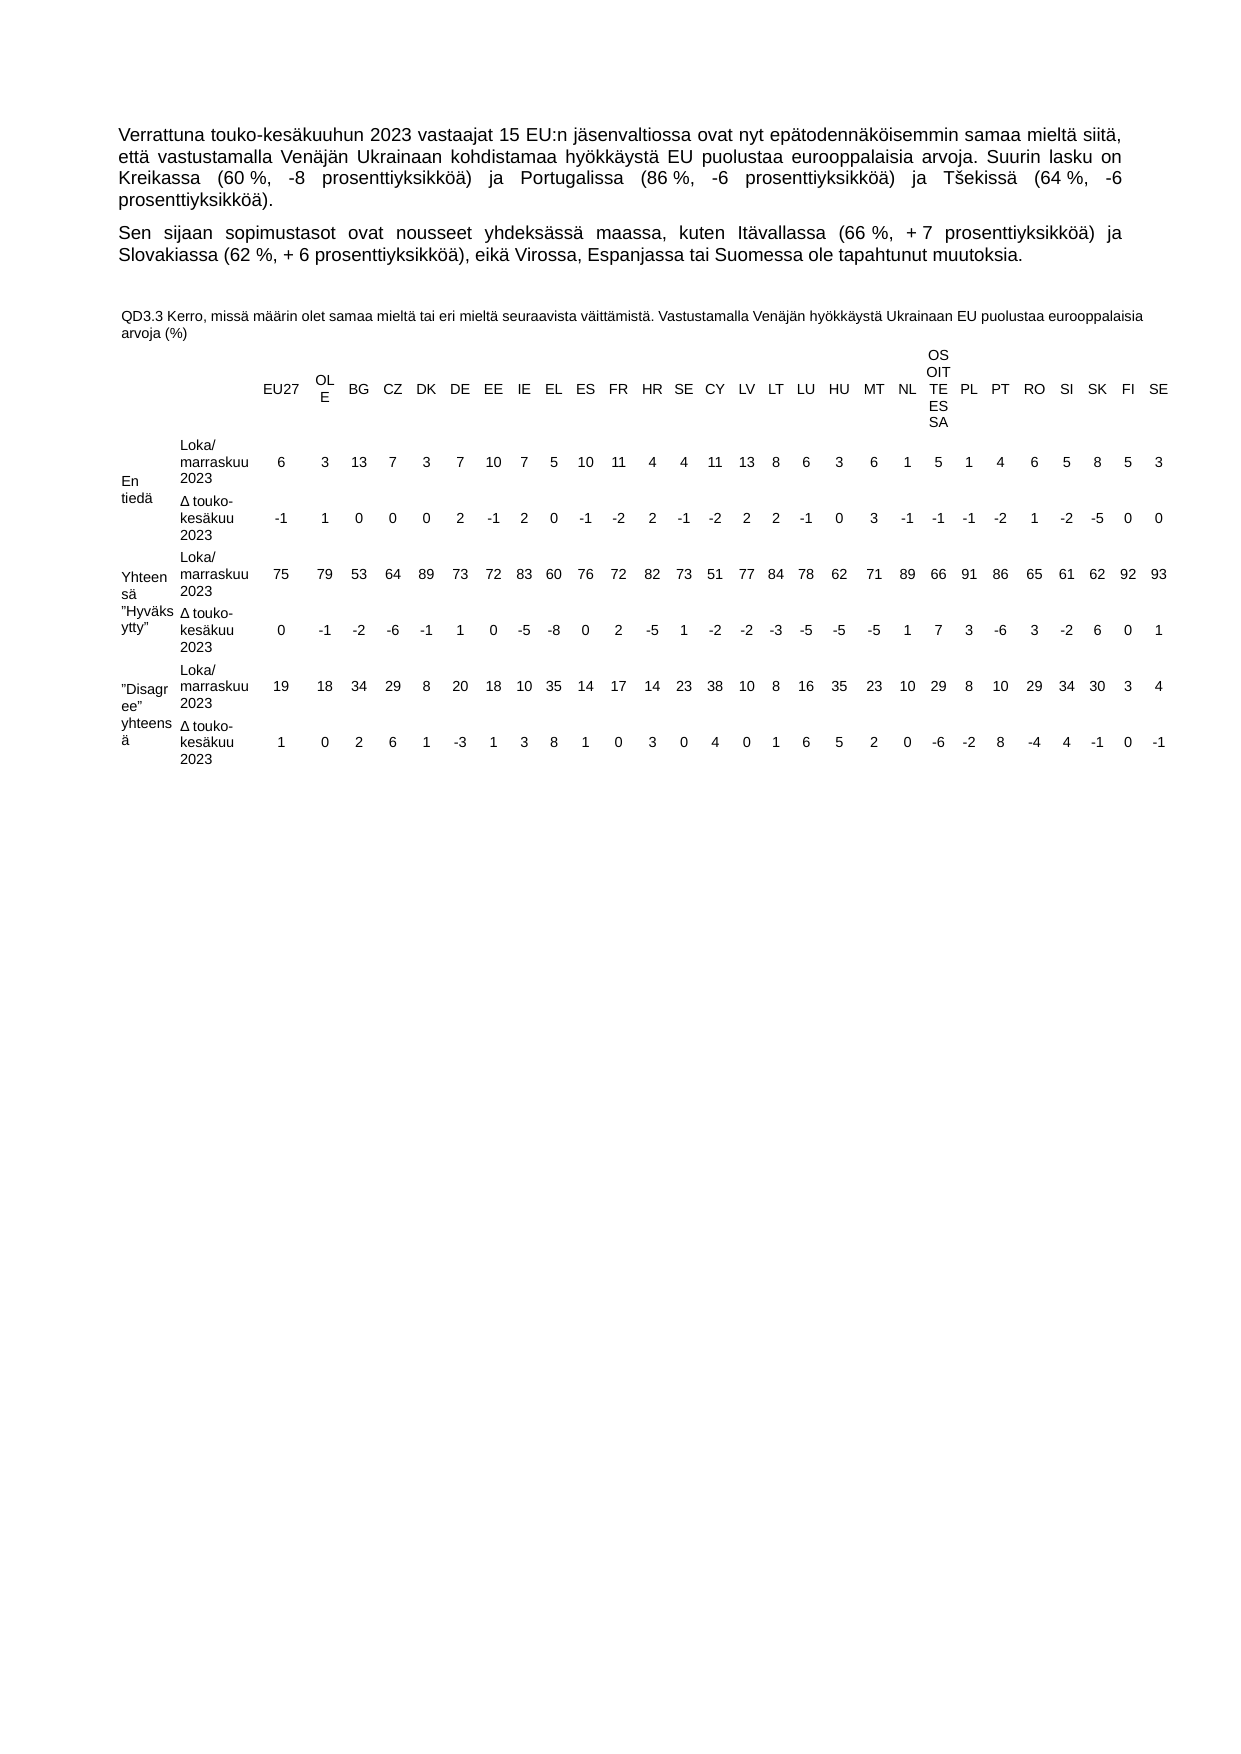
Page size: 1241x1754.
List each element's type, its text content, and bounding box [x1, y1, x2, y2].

table_cell SI [1053, 344, 1081, 434]
table_cell HU [822, 344, 856, 434]
table_cell 10 [477, 434, 510, 490]
table_cell NL [892, 344, 923, 434]
table_cell SK [1081, 344, 1114, 434]
table_cell 72 [602, 546, 635, 602]
table_cell -2 [1053, 602, 1081, 658]
table_cell 6 [376, 715, 409, 771]
table_cell 19 [254, 658, 308, 714]
table_cell 3 [308, 434, 341, 490]
table_cell 20 [443, 658, 477, 714]
table_cell 89 [892, 546, 923, 602]
table_cell RO [1016, 344, 1052, 434]
table_cell 73 [670, 546, 698, 602]
table_cell 10 [732, 658, 761, 714]
table_cell 11 [698, 434, 732, 490]
table_cell 8 [409, 658, 443, 714]
table_cell 0 [1114, 715, 1142, 771]
text Verrattuna touko-kesäkuuhun 2023 vastaajat 15 EU:n jäsenvaltiossa ovat nyt epätodennäköisemmin samaa mieltä siitä, että vastustamalla Venäjän Ukrainaan kohdistamaa hyökkäystä EU puolustaa eurooppalaisia arvoja. Suurin lasku on Kreikassa (60 %, -8 prosenttiyksikköä) ja Portugalissa (86 %, -6 prosenttiyksikköä) ja Tšekissä (64 %, -6 prosenttiyksikköä). [118, 124, 1122, 210]
table_cell 14 [569, 658, 602, 714]
table_cell 1 [409, 715, 443, 771]
table_cell 53 [341, 546, 376, 602]
table_cell 16 [790, 658, 822, 714]
table_cell 3 [1142, 434, 1175, 490]
table_cell 71 [856, 546, 892, 602]
table_cell PL [954, 344, 984, 434]
table_cell 3 [1114, 658, 1142, 714]
table_cell -2 [1053, 490, 1081, 546]
table_cell PT [984, 344, 1016, 434]
table_cell DE [443, 344, 477, 434]
table_cell 7 [376, 434, 409, 490]
table_cell -5 [635, 602, 669, 658]
table_cell Loka/marraskuu 2023 [177, 658, 254, 714]
table_cell 62 [822, 546, 856, 602]
table_cell 0 [569, 602, 602, 658]
table_cell 91 [954, 546, 984, 602]
table_cell EL [538, 344, 569, 434]
table_cell 6 [1081, 602, 1114, 658]
table_cell -1 [569, 490, 602, 546]
table_cell 13 [341, 434, 376, 490]
table_cell EE [477, 344, 510, 434]
table_cell Δ touko-kesäkuu 2023 [177, 715, 254, 771]
table_cell 51 [698, 546, 732, 602]
table_cell Δ touko-kesäkuu 2023 [177, 602, 254, 658]
table_cell Yhteensä ”Hyväksytty” [118, 546, 177, 658]
table_cell FI [1114, 344, 1142, 434]
table_cell 2 [602, 602, 635, 658]
table_cell OLE [308, 344, 341, 434]
table_cell 18 [308, 658, 341, 714]
table_cell HR [635, 344, 669, 434]
table_cell 4 [670, 434, 698, 490]
table_cell 10 [984, 658, 1016, 714]
table_cell 4 [698, 715, 732, 771]
table_cell 77 [732, 546, 761, 602]
table_cell 7 [510, 434, 538, 490]
table_cell 2 [341, 715, 376, 771]
table_cell 1 [1142, 602, 1175, 658]
table_cell FR [602, 344, 635, 434]
table_cell ES [569, 344, 602, 434]
table_cell 75 [254, 546, 308, 602]
table_cell -1 [1142, 715, 1175, 771]
table_cell -1 [1081, 715, 1114, 771]
table_cell 29 [923, 658, 954, 714]
table_cell 8 [761, 434, 790, 490]
table_cell MT [856, 344, 892, 434]
table_cell 1 [308, 490, 341, 546]
table_cell CZ [376, 344, 409, 434]
table_cell -2 [954, 715, 984, 771]
table_cell [118, 344, 177, 434]
table_cell 29 [376, 658, 409, 714]
table_cell 10 [892, 658, 923, 714]
table_cell 8 [954, 658, 984, 714]
table_cell 65 [1016, 546, 1052, 602]
text Sen sijaan sopimustasot ovat nousseet yhdeksässä maassa, kuten Itävallassa (66 %, + 7 prosenttiyksikköä) ja Slovakiassa (62 %, + 6 prosenttiyksikköä), eikä Virossa, Espanjassa tai Suomessa ole tapahtunut muutoksia. [118, 222, 1122, 265]
table_cell 4 [1142, 658, 1175, 714]
table_cell LT [761, 344, 790, 434]
table_cell 1 [761, 715, 790, 771]
table_cell 86 [984, 546, 1016, 602]
table_cell -1 [670, 490, 698, 546]
table_cell -1 [790, 490, 822, 546]
table_cell -5 [1081, 490, 1114, 546]
table_cell 3 [954, 602, 984, 658]
table_cell OSOITTEESSA [923, 344, 954, 434]
table_cell -6 [376, 602, 409, 658]
table_cell -3 [443, 715, 477, 771]
table_cell 0 [409, 490, 443, 546]
table_cell -2 [698, 602, 732, 658]
table_cell 0 [308, 715, 341, 771]
table_cell 61 [1053, 546, 1081, 602]
table_cell 72 [477, 546, 510, 602]
table_cell -2 [602, 490, 635, 546]
table_cell 93 [1142, 546, 1175, 602]
table_cell 7 [923, 602, 954, 658]
table_cell 6 [856, 434, 892, 490]
table_cell 2 [761, 490, 790, 546]
table_cell BG [341, 344, 376, 434]
table_cell 2 [443, 490, 477, 546]
table_cell 0 [1114, 602, 1142, 658]
table_cell 6 [790, 715, 822, 771]
table_header QD3.3 Kerro, missä määrin olet samaa mieltä tai eri mieltä seuraavista väittämistä. Vastustamalla Venäjän hyökkäystä Ukrainaan EU puolustaa eurooppalaisia arvoja (%) [118, 305, 1175, 344]
table_cell 64 [376, 546, 409, 602]
table_cell 89 [409, 546, 443, 602]
table_cell 60 [538, 546, 569, 602]
table_cell SE [670, 344, 698, 434]
table_cell 4 [635, 434, 669, 490]
table_cell 0 [602, 715, 635, 771]
table_cell -1 [308, 602, 341, 658]
table_cell 1 [670, 602, 698, 658]
table_cell 3 [1016, 602, 1052, 658]
table_cell 5 [923, 434, 954, 490]
table_cell 2 [856, 715, 892, 771]
table_cell 14 [635, 658, 669, 714]
table_cell 78 [790, 546, 822, 602]
table_cell 1 [954, 434, 984, 490]
table_cell En tiedä [118, 434, 177, 546]
table_cell 0 [670, 715, 698, 771]
table_cell 8 [1081, 434, 1114, 490]
table_cell DK [409, 344, 443, 434]
table_cell 3 [822, 434, 856, 490]
table_cell 0 [376, 490, 409, 546]
table_cell 13 [732, 434, 761, 490]
table_cell 18 [477, 658, 510, 714]
table_cell 0 [538, 490, 569, 546]
table_cell 76 [569, 546, 602, 602]
table_cell 62 [1081, 546, 1114, 602]
table_cell SE [1142, 344, 1175, 434]
table_cell 0 [477, 602, 510, 658]
table_cell 92 [1114, 546, 1142, 602]
table_cell 0 [1114, 490, 1142, 546]
table_cell 0 [892, 715, 923, 771]
table_cell 29 [1016, 658, 1052, 714]
table_cell 7 [443, 434, 477, 490]
table_cell -1 [409, 602, 443, 658]
table_cell -3 [761, 602, 790, 658]
table_cell -1 [477, 490, 510, 546]
table_cell 10 [510, 658, 538, 714]
table_cell -1 [254, 490, 308, 546]
table_cell 2 [635, 490, 669, 546]
table_cell 11 [602, 434, 635, 490]
table_cell -1 [954, 490, 984, 546]
table_cell -5 [856, 602, 892, 658]
table_cell 35 [822, 658, 856, 714]
table_cell 3 [856, 490, 892, 546]
table_cell Δ touko-kesäkuu 2023 [177, 490, 254, 546]
table_cell 3 [409, 434, 443, 490]
table_cell -5 [822, 602, 856, 658]
table_cell -2 [984, 490, 1016, 546]
table_cell 0 [1142, 490, 1175, 546]
table_cell 66 [923, 546, 954, 602]
table_cell 34 [341, 658, 376, 714]
table_cell 8 [538, 715, 569, 771]
table_cell 10 [569, 434, 602, 490]
table_cell 3 [635, 715, 669, 771]
table_cell 35 [538, 658, 569, 714]
table_cell 5 [538, 434, 569, 490]
table_cell 84 [761, 546, 790, 602]
table_cell Loka/marraskuu 2023 [177, 434, 254, 490]
table_cell -2 [341, 602, 376, 658]
table_cell 1 [569, 715, 602, 771]
table_cell LV [732, 344, 761, 434]
table_cell 0 [822, 490, 856, 546]
table_cell 5 [1114, 434, 1142, 490]
table_cell 6 [254, 434, 308, 490]
table_cell -4 [1016, 715, 1052, 771]
table_cell 2 [510, 490, 538, 546]
table_cell 1 [443, 602, 477, 658]
table_cell LU [790, 344, 822, 434]
table_cell 82 [635, 546, 669, 602]
table_cell 0 [254, 602, 308, 658]
table_cell 38 [698, 658, 732, 714]
table_cell -1 [892, 490, 923, 546]
table_cell 23 [670, 658, 698, 714]
table_cell -6 [923, 715, 954, 771]
table_cell 5 [1053, 434, 1081, 490]
table_cell EU27 [254, 344, 308, 434]
table_cell 83 [510, 546, 538, 602]
table_cell 8 [761, 658, 790, 714]
table_cell -2 [698, 490, 732, 546]
table_cell ”Disagree” yhteensä [118, 658, 177, 771]
table_cell -5 [790, 602, 822, 658]
table_cell CY [698, 344, 732, 434]
table_cell 0 [732, 715, 761, 771]
table_cell 73 [443, 546, 477, 602]
table_cell 4 [984, 434, 1016, 490]
table_cell [177, 344, 254, 434]
table_cell 30 [1081, 658, 1114, 714]
table_cell 4 [1053, 715, 1081, 771]
table_cell 1 [477, 715, 510, 771]
table_cell 6 [790, 434, 822, 490]
table_cell 23 [856, 658, 892, 714]
table_cell -5 [510, 602, 538, 658]
table_cell 1 [892, 434, 923, 490]
table_cell -1 [923, 490, 954, 546]
table_cell -8 [538, 602, 569, 658]
table_cell 1 [892, 602, 923, 658]
table_cell 2 [732, 490, 761, 546]
table_cell 17 [602, 658, 635, 714]
table_cell Loka/marraskuu 2023 [177, 546, 254, 602]
table_cell 34 [1053, 658, 1081, 714]
table_cell 8 [984, 715, 1016, 771]
table_cell 3 [510, 715, 538, 771]
table_cell 1 [254, 715, 308, 771]
table_cell 0 [341, 490, 376, 546]
table_cell 5 [822, 715, 856, 771]
table_cell IE [510, 344, 538, 434]
table_cell -2 [732, 602, 761, 658]
table_cell 79 [308, 546, 341, 602]
table_cell 6 [1016, 434, 1052, 490]
table_cell -6 [984, 602, 1016, 658]
table_cell 1 [1016, 490, 1052, 546]
